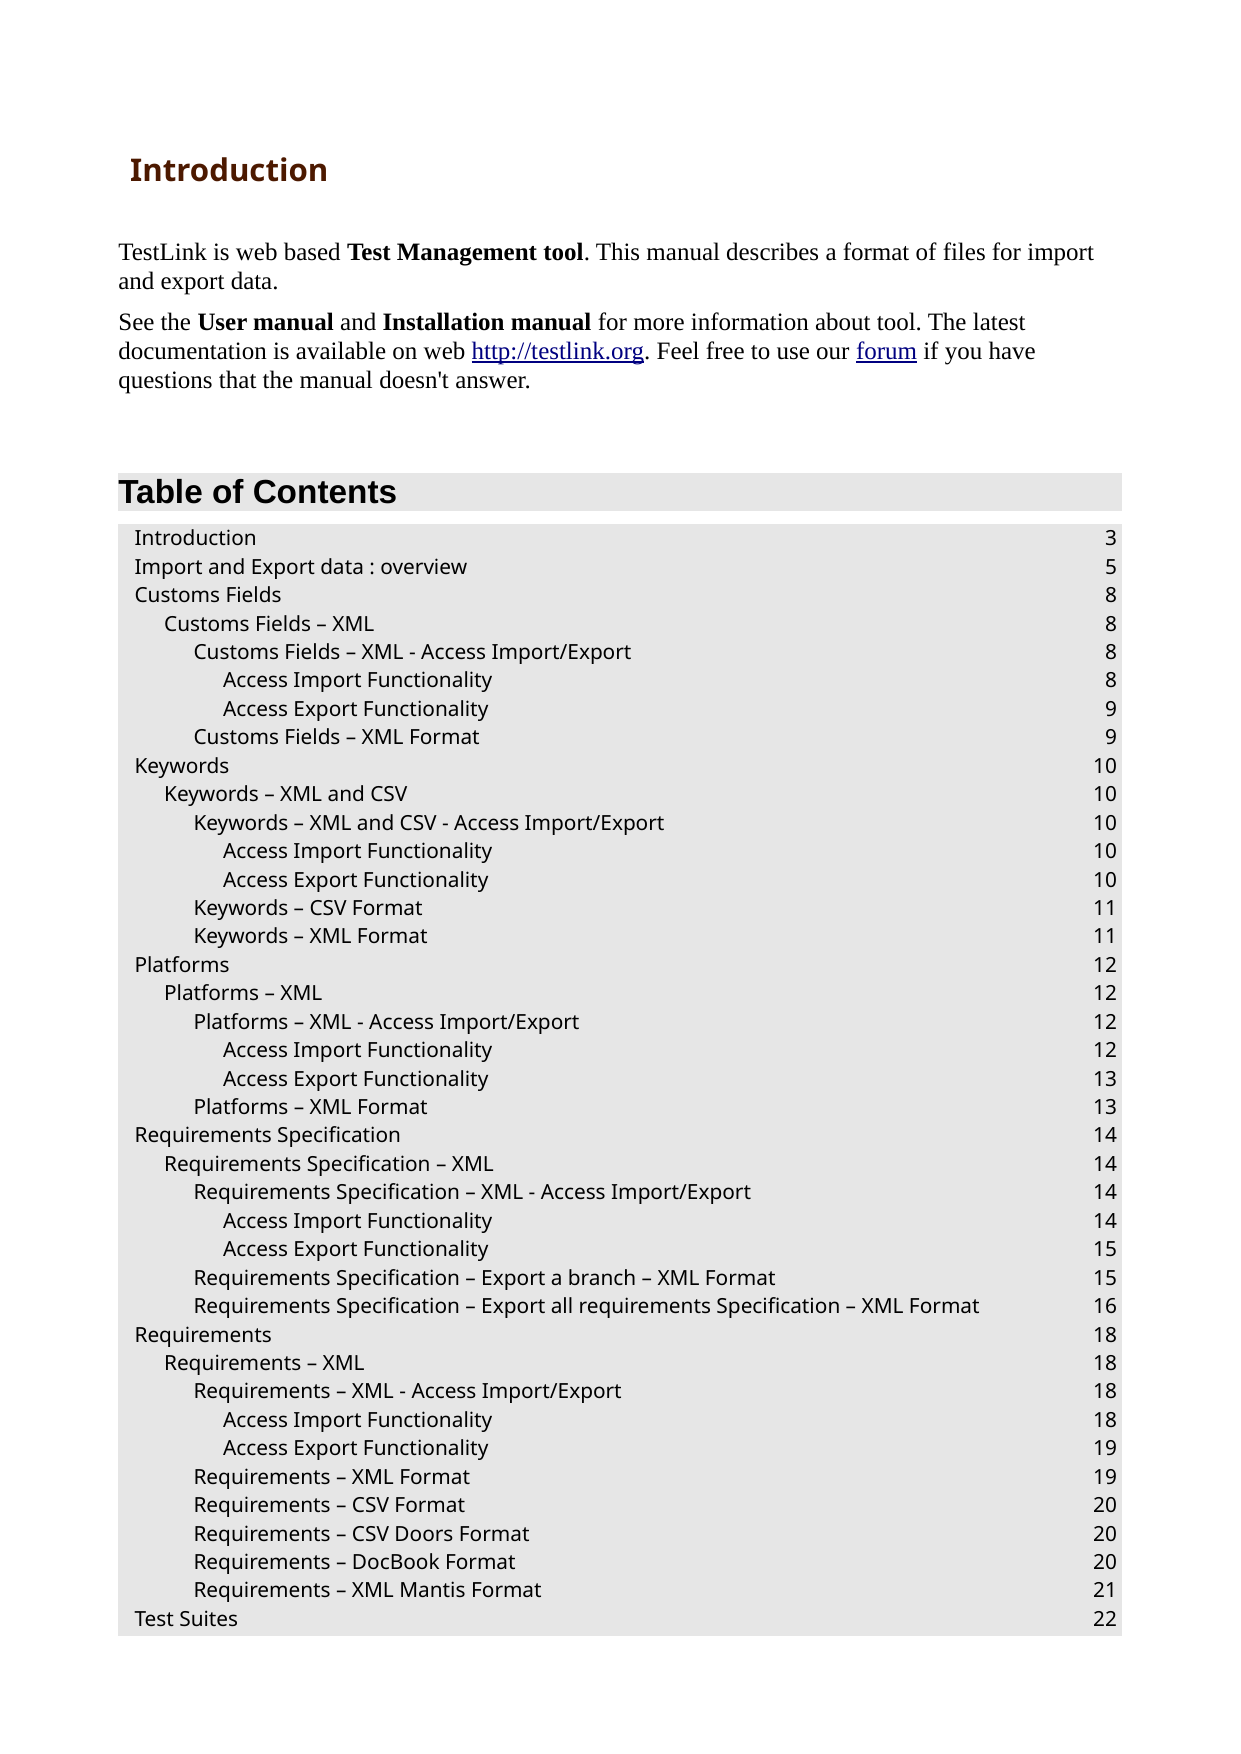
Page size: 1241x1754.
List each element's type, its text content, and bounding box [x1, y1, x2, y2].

text Access Import Functionality 18 [207, 1405, 1122, 1433]
text See the User manual and Installation manual for more information about tool. The latest documentation is available on web http://testlink.org. Feel free to use our forum if you have questions that the manual doesn't answer. [118, 307, 1122, 394]
text Access Export Functionality 13 [207, 1064, 1122, 1092]
text Requirements Specification – XML 14 [148, 1149, 1122, 1177]
text Customs Fields – XML - Access Import/Export 8 [177, 637, 1122, 666]
text Platforms – XML 12 [148, 978, 1122, 1007]
text Requirements – CSV Format 20 [177, 1490, 1122, 1519]
text Requirements – XML 18 [148, 1348, 1122, 1377]
text Access Export Functionality 9 [207, 694, 1122, 722]
text Test Suites 22 [118, 1604, 1122, 1632]
text Platforms 12 [118, 950, 1122, 978]
text Customs Fields 8 [118, 580, 1122, 609]
text Requirements – XML - Access Import/Export 18 [177, 1377, 1122, 1405]
text Keywords – XML and CSV 10 [148, 779, 1122, 808]
subtitle Table of Contents [118, 472, 1122, 511]
text Keywords – XML Format 11 [177, 922, 1122, 950]
text Keywords – XML and CSV - Access Import/Export 10 [177, 808, 1122, 836]
text Requirements Specification – Export a branch – XML Format 15 [177, 1263, 1122, 1291]
text Access Import Functionality 12 [207, 1035, 1122, 1064]
text Import and Export data : overview 5 [118, 552, 1122, 580]
text Requirements Specification – Export all requirements Specification – XML Format 16 [177, 1291, 1122, 1320]
text Requirements 18 [118, 1320, 1122, 1348]
text Keywords 10 [118, 751, 1122, 779]
text Customs Fields – XML Format 9 [177, 722, 1122, 751]
text Requirements Specification – XML - Access Import/Export 14 [177, 1177, 1122, 1206]
text Requirements – XML Mantis Format 21 [177, 1576, 1122, 1604]
text Requirements Specification 14 [118, 1121, 1122, 1149]
text Access Import Functionality 14 [207, 1206, 1122, 1234]
text Customs Fields – XML 8 [148, 609, 1122, 637]
text Requirements – CSV Doors Format 20 [177, 1519, 1122, 1547]
text Introduction 3 [118, 523, 1122, 552]
text Keywords – CSV Format 11 [177, 893, 1122, 922]
subtitle Introduction [130, 148, 1110, 190]
text Access Export Functionality 10 [207, 865, 1122, 893]
text Requirements – XML Format 19 [177, 1462, 1122, 1490]
text Platforms – XML - Access Import/Export 12 [177, 1007, 1122, 1035]
text Access Export Functionality 15 [207, 1234, 1122, 1263]
text Requirements – DocBook Format 20 [177, 1547, 1122, 1576]
text Access Export Functionality 19 [207, 1433, 1122, 1462]
text Access Import Functionality 8 [207, 666, 1122, 694]
text Access Import Functionality 10 [207, 836, 1122, 865]
text Platforms – XML Format 13 [177, 1092, 1122, 1121]
text TestLink is web based Test Management tool. This manual describes a format of files for import and export data. [118, 237, 1122, 295]
